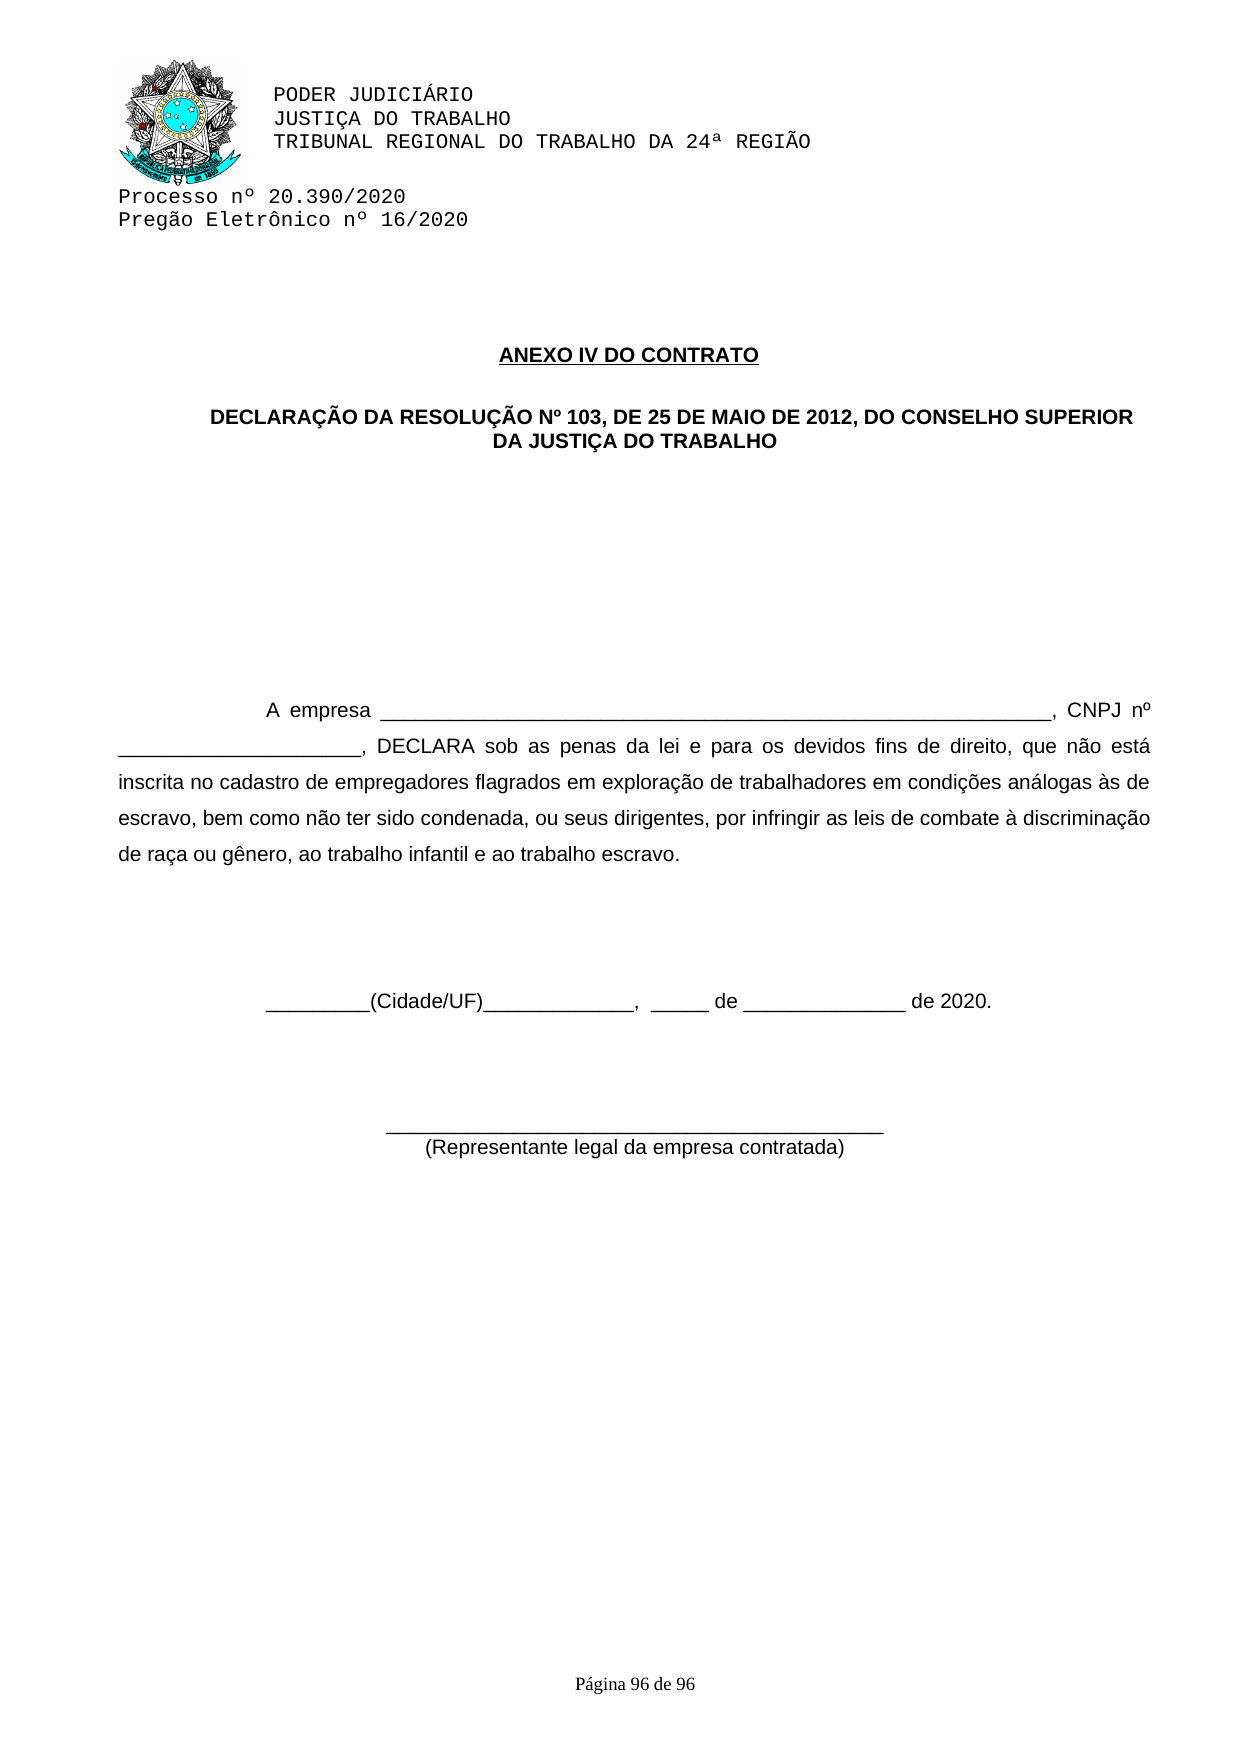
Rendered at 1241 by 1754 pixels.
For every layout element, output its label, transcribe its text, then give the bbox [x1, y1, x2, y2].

text A empresa __________________________________________________________, CNPJ nº _____________________, DECLARA sob as penas da lei e para os devidos fins de direito, que não está inscrita no cadastro de empregadores flagrados em exploração de trabalhadores em condições análogas às de escravo, bem como não ter sido condenada, ou seus dirigentes, por infringir as leis de combate à discriminação de raça ou gênero, ao trabalho infantil e ao trabalho escravo. [118, 698, 1152, 866]
picture [118, 59, 243, 186]
text ___________________________________________ [118, 1111, 1152, 1135]
subtitle ANEXO IV DO CONTRATO [118, 343, 1140, 367]
text _________(Cidade/UF)_____________, _____ de ______________ de 2020. [118, 989, 1152, 1013]
subtitle DECLARAÇÃO DA RESOLUÇÃO Nº 103, DE 25 DE MAIO DE 2012, DO CONSELHO SUPERIOR DA JUSTIÇA DO TRABALHO [118, 404, 1152, 452]
text (Representante legal da empresa contratada) [118, 1135, 1152, 1159]
